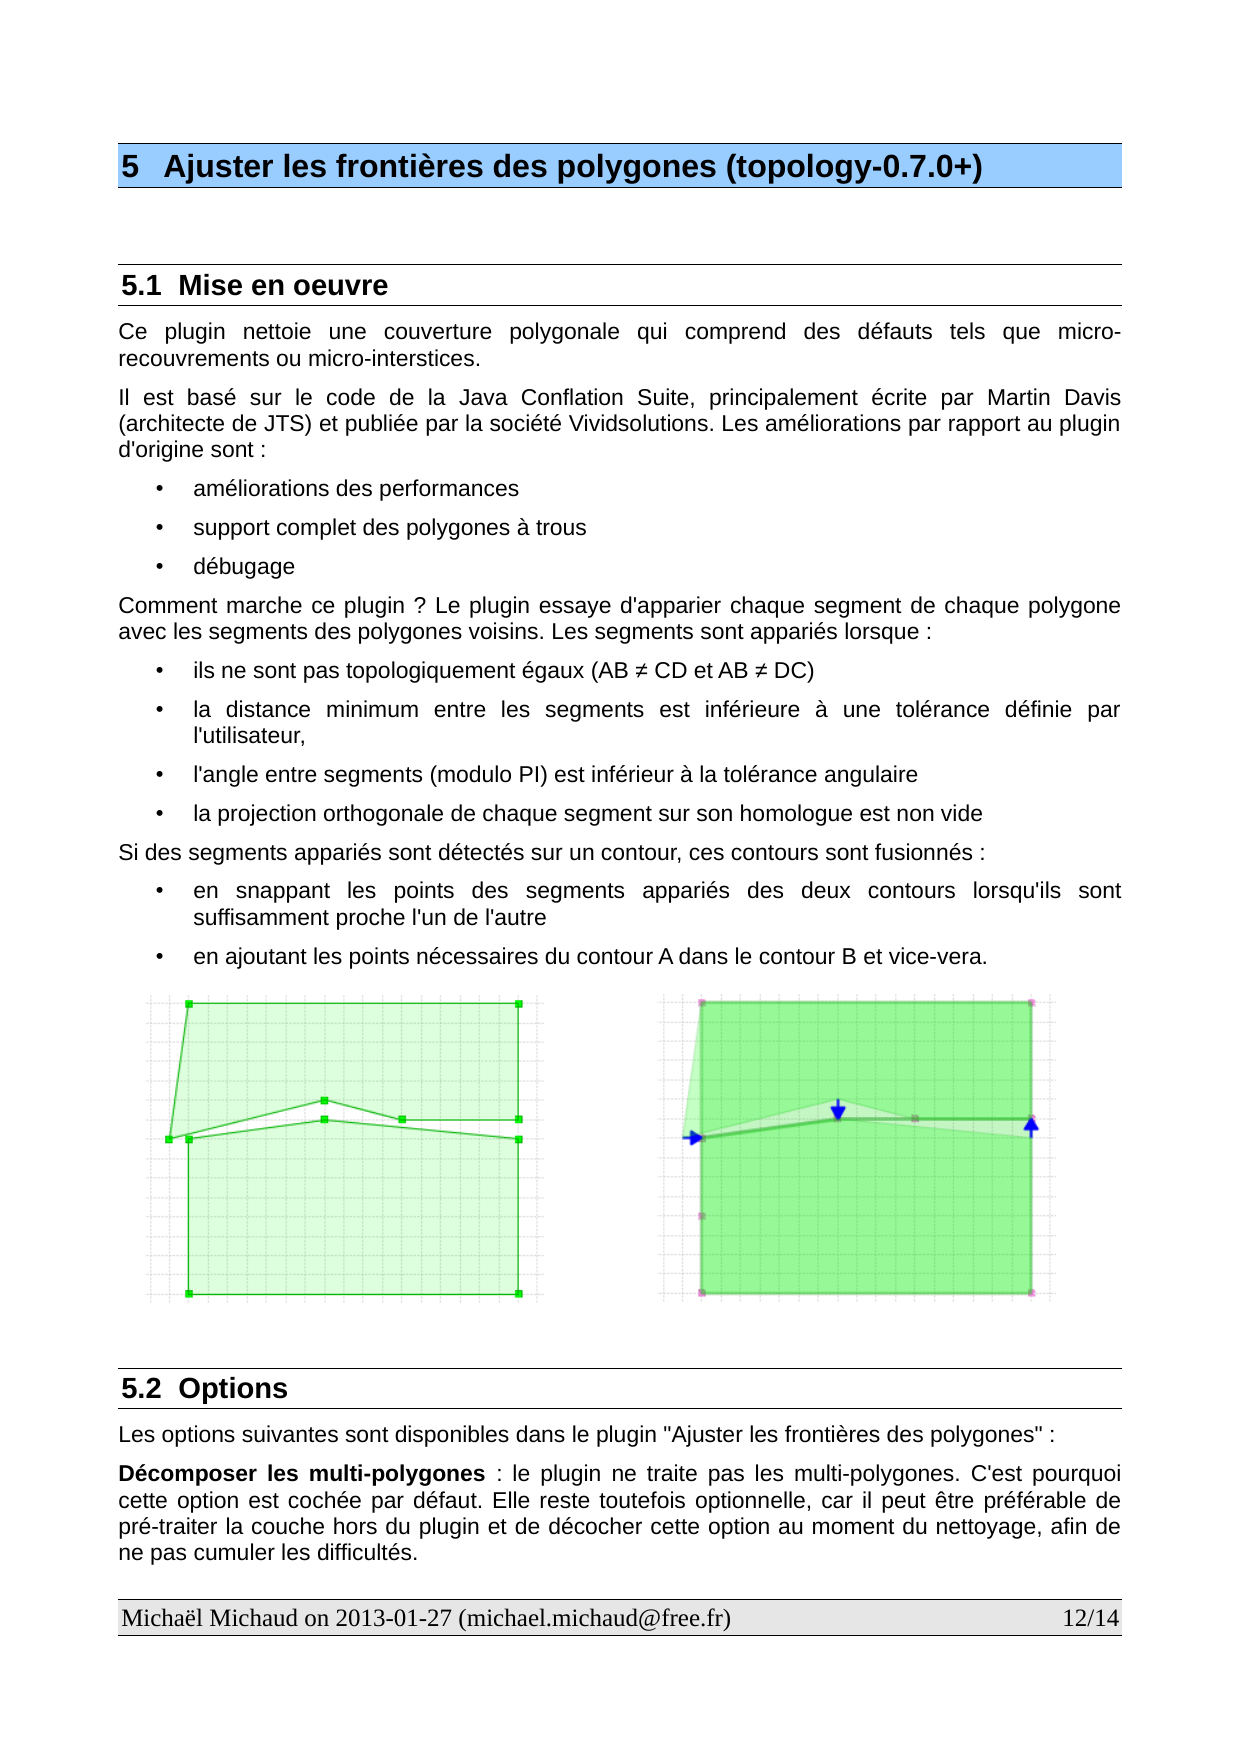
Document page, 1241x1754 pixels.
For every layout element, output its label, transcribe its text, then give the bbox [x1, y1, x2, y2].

text Les options suivantes sont disponibles dans le plugin "Ajuster les frontières des polygones" : [118, 1421, 1122, 1448]
text Si des segments appariés sont détectés sur un contour, ces contours sont fusionnés : [118, 838, 1122, 865]
list améliorations des performances [156, 475, 1122, 501]
subtitle Ajuster les frontières des polygones (topology-0.7.0+) [118, 144, 1122, 187]
list débugage [156, 553, 1122, 579]
picture [657, 993, 1057, 1303]
text Décomposer les multi-polygones : le plugin ne traite pas les multi-polygones. C'est pourquoi cette option est cochée par défaut. Elle reste toutefois optionnelle, car il peut être préférable de pré-traiter la couche hors du plugin et de décocher cette option au moment du nettoyage, afin de ne pas cumuler les difficultés. [118, 1460, 1122, 1566]
text Il est basé sur le code de la Java Conflation Suite, principalement écrite par Martin Davis (architecte de JTS) et publiée par la société Vividsolutions. Les améliorations par rapport au plugin d'origine sont : [118, 383, 1122, 462]
subtitle Mise en oeuvre [118, 265, 1122, 305]
text Ce plugin nettoie une couverture polygonale qui comprend des défauts tels que micro-recouvrements ou micro-interstices. [118, 318, 1122, 371]
list ils ne sont pas topologiquement égaux (AB ≠ CD et AB ≠ DC) [156, 657, 1122, 683]
list l'angle entre segments (modulo PI) est inférieur à la tolérance angulaire [156, 761, 1122, 787]
list support complet des polygones à trous [156, 514, 1122, 540]
list en ajoutant les points nécessaires du contour A dans le contour B et vice-vera. [156, 943, 1122, 969]
list en snappant les points des segments appariés des deux contours lorsqu'ils sont suffisamment proche l'un de l'autre [156, 877, 1122, 930]
picture [144, 994, 544, 1304]
text Comment marche ce plugin ? Le plugin essaye d'apparier chaque segment de chaque polygone avec les segments des polygones voisins. Les segments sont appariés lorsque : [118, 592, 1122, 644]
list la distance minimum entre les segments est inférieure à une tolérance définie par l'utilisateur, [156, 696, 1122, 748]
subtitle Options [118, 1369, 1122, 1408]
list la projection orthogonale de chaque segment sur son homologue est non vide [156, 800, 1122, 826]
